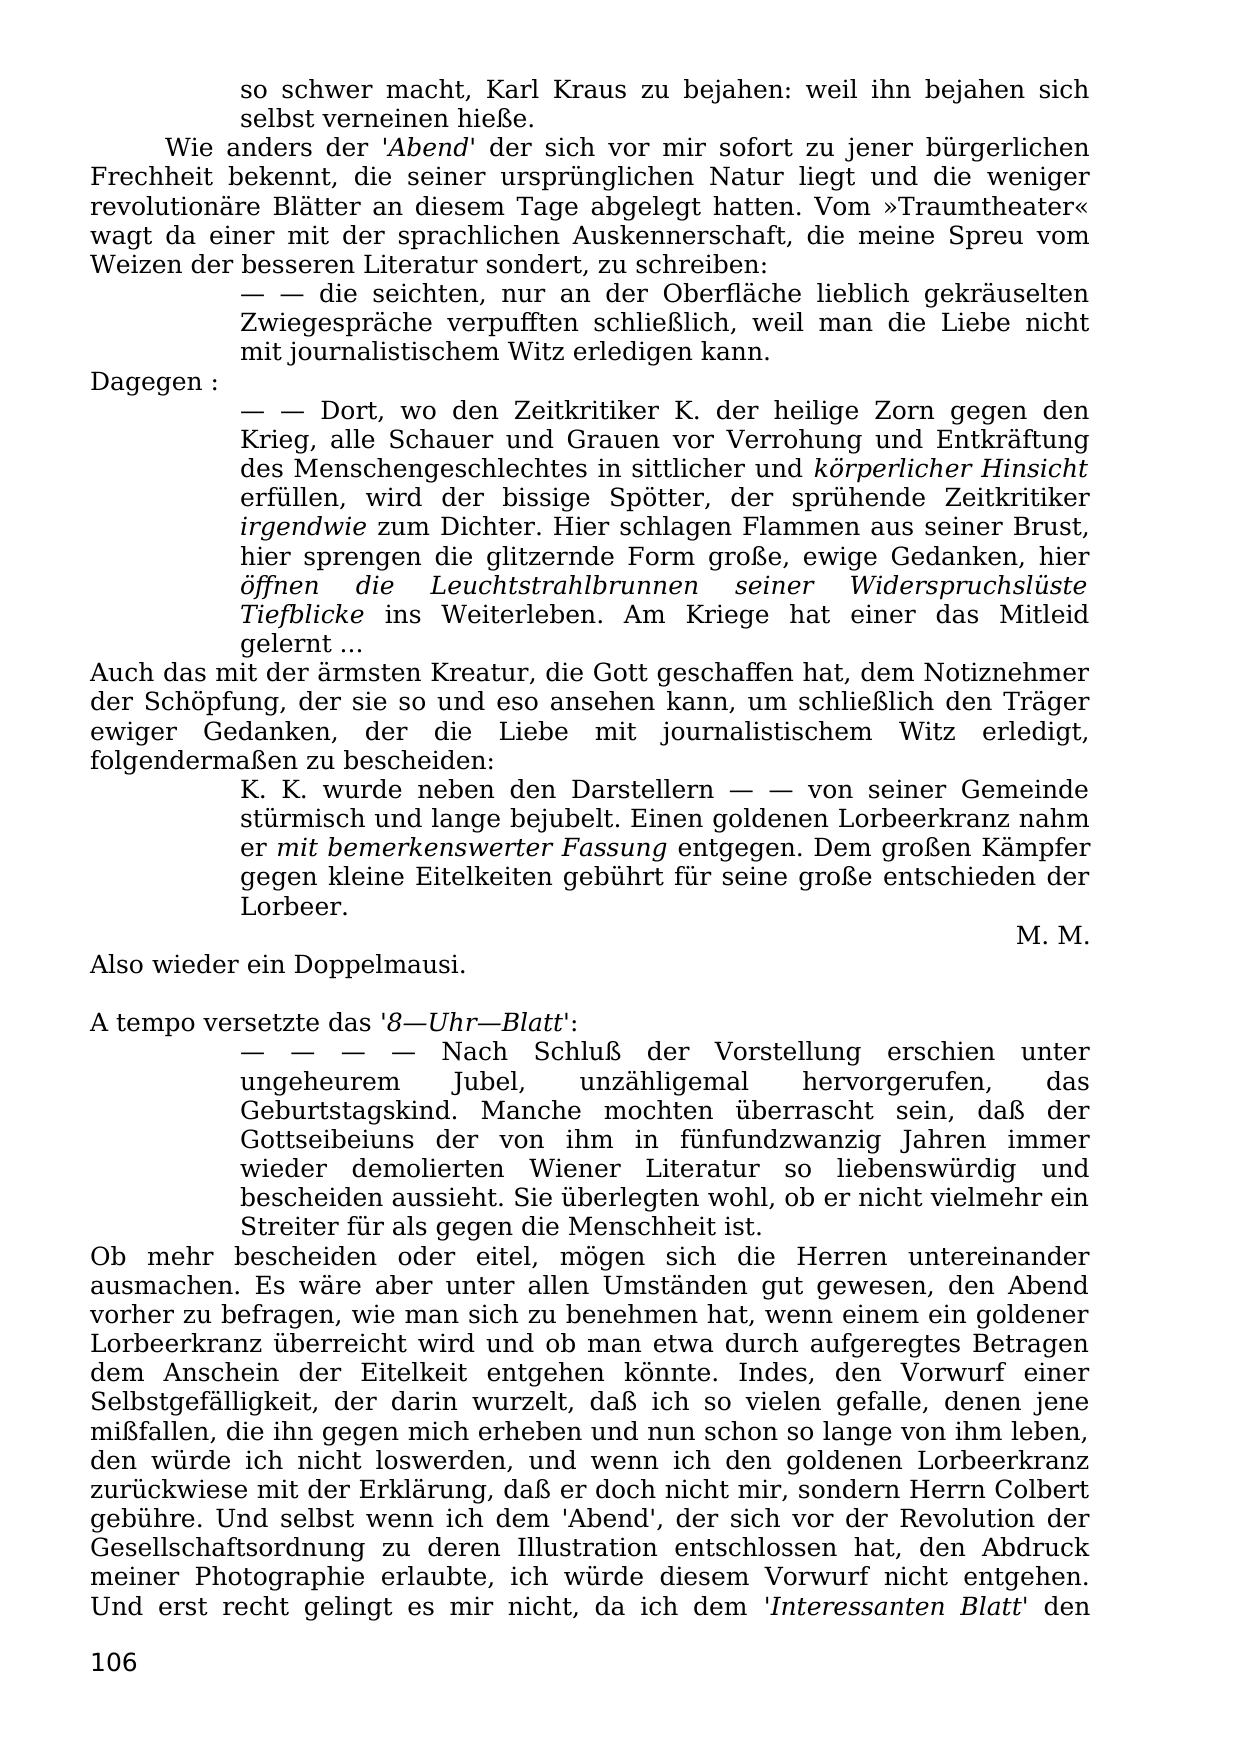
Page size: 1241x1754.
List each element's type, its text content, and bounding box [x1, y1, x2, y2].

text K. K. wurde neben den Darstellern — — von seiner Gemeinde stürmisch und lange bejubelt. Einen goldenen Lorbeerkranz nahm er mit bemerkenswerter Fassung entgegen. Dem großen Kämpfer gegen kleine Eitelkeiten gebührt für seine große entschieden der Lorbeer. [240, 775, 1091, 921]
text — — — — Nach Schluß der Vorstellung erschien unter ungeheurem Jubel, unzähligemal hervorgerufen, das Geburtstagskind. Manche mochten überrascht sein, daß der Gottseibeiuns der von ihm in fünfundzwanzig Jahren immer wieder demolierten Wiener Literatur so liebenswürdig und bescheiden aussieht. Sie überlegten wohl, ob er nicht vielmehr ein Streiter für als gegen die Menschheit ist. [240, 1037, 1091, 1242]
text Also wieder ein Doppelmausi. [90, 950, 1091, 979]
text — — die seichten, nur an der Oberfläche lieblich gekräuselten Zwiegespräche verpufften schließlich, weil man die Liebe nicht mit journalistischem Witz erledigen kann. [240, 279, 1091, 367]
text — — Dort, wo den Zeitkritiker K. der heilige Zorn gegen den Krieg, alle Schauer und Grauen vor Verrohung und Entkräftung des Menschengeschlechtes in sittlicher und körperlicher Hinsicht erfüllen, wird der bissige Spötter, der sprühende Zeitkritiker irgendwie zum Dichter. Hier schlagen Flammen aus seiner Brust, hier sprengen die glitzernde Form große, ewige Gedanken, hier öffnen die Leuchtstrahlbrunnen seiner Widerspruchslüste Tiefblicke ins Weiterleben. Am Kriege hat einer das Mitleid gelernt ... [240, 396, 1091, 658]
text Auch das mit der ärmsten Kreatur, die Gott geschaffen hat, dem Notiznehmer der Schöpfung, der sie so und eso ansehen kann, um schließlich den Träger ewiger Gedanken, der die Liebe mit journalistischem Witz erledigt, folgendermaßen zu bescheiden: [90, 658, 1091, 775]
text so schwer macht, Karl Kraus zu bejahen: weil ihn bejahen sich selbst verneinen hieße. [240, 75, 1091, 133]
text Ob mehr bescheiden oder eitel, mögen sich die Herren untereinander ausmachen. Es wäre aber unter allen Umständen gut gewesen, den Abend vorher zu befragen, wie man sich zu benehmen hat, wenn einem ein goldener Lorbeerkranz überreicht wird und ob man etwa durch aufgeregtes Betragen dem Anschein der Eitelkeit entgehen könnte. Indes, den Vorwurf einer Selbstgefälligkeit, der darin wurzelt, daß ich so vielen gefalle, denen jene mißfallen, die ihn gegen mich erheben und nun schon so lange von ihm leben, den würde ich nicht loswerden, und wenn ich den goldenen Lorbeerkranz zurückwiese mit der Erklärung, daß er doch nicht mir, sondern Herrn Colbert gebühre. Und selbst wenn ich dem 'Abend', der sich vor der Revolution der Gesellschaftsordnung zu deren Illustration entschlossen hat, den Abdruck meiner Photographie erlaubte, ich würde diesem Vorwurf nicht entgehen. Und erst recht gelingt es mir nicht, da ich dem 'Interessanten Blatt' den [90, 1242, 1091, 1621]
text Wie anders der 'Abend' der sich vor mir sofort zu jener bürgerlichen Frechheit bekennt, die seiner ursprünglichen Natur liegt und die weniger revolutionäre Blätter an diesem Tage abgelegt hatten. Vom »Traumtheater« wagt da einer mit der sprachlichen Auskennerschaft, die meine Spreu vom Weizen der besseren Literatur sondert, zu schreiben: [90, 133, 1091, 279]
text Dagegen : [90, 367, 1091, 396]
text M. M. [240, 921, 1091, 950]
text A tempo versetzte das '8—Uhr—Blatt': [90, 1008, 1091, 1037]
